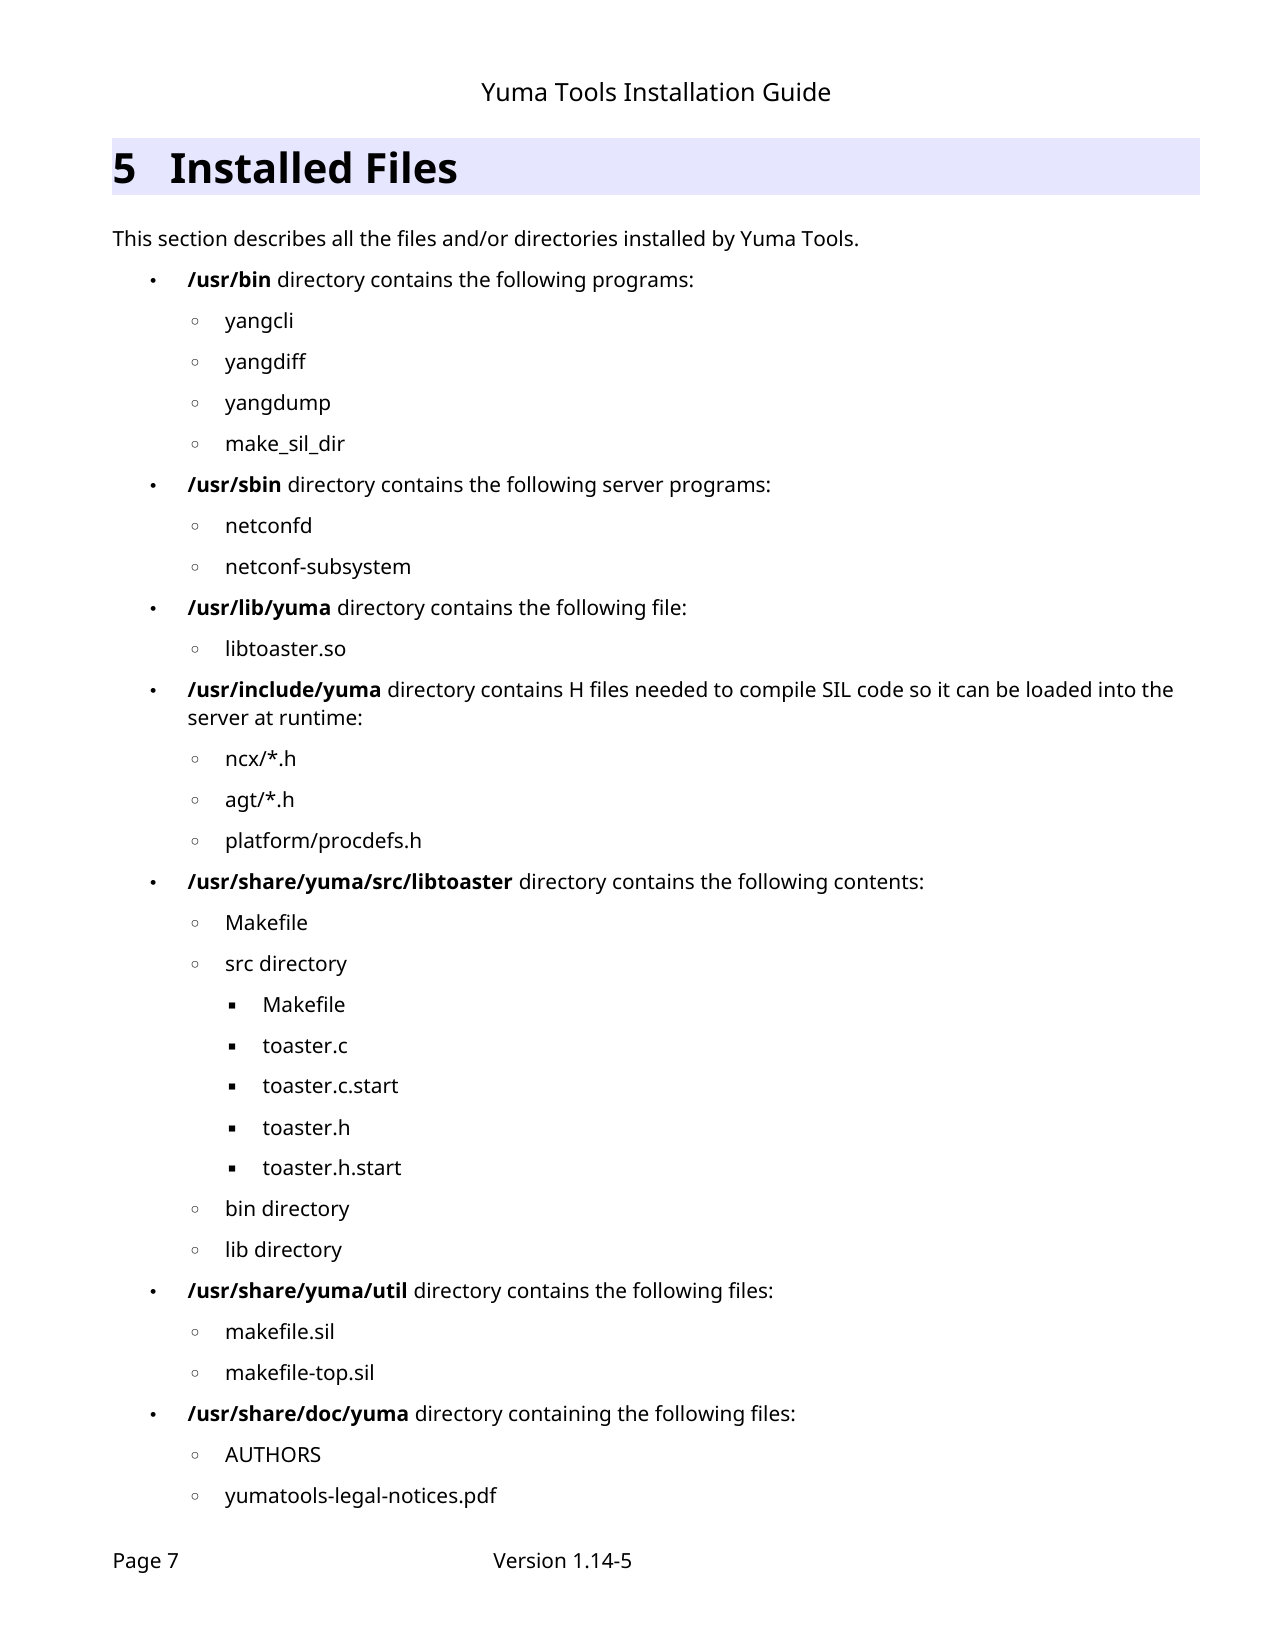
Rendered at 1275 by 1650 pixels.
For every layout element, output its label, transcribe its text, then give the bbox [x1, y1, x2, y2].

list platform/procdefs.h [187, 826, 1200, 854]
list /usr/include/yuma directory contains H files needed to compile SIL code so it can be loaded into the server at runtime: [150, 675, 1200, 732]
list toaster.h.start [225, 1153, 1200, 1182]
subtitle Installed Files [112, 138, 1200, 195]
list yangdiff [187, 347, 1200, 376]
list libtoaster.so [187, 634, 1200, 662]
list toaster.h [225, 1113, 1200, 1141]
list yumatools-legal-notices.pdf [187, 1481, 1200, 1509]
list /usr/sbin directory contains the following server programs: [150, 470, 1200, 498]
list AUTHORS [187, 1440, 1200, 1468]
list make_sil_dir [187, 429, 1200, 458]
list yangdump [187, 388, 1200, 417]
list agt/*.h [187, 785, 1200, 813]
list netconfd [187, 511, 1200, 539]
list makefile-top.sil [187, 1358, 1200, 1387]
list ncx/*.h [187, 744, 1200, 773]
list toaster.c.start [225, 1072, 1200, 1100]
list /usr/share/doc/yuma directory containing the following files: [150, 1399, 1200, 1428]
list /usr/lib/yuma directory contains the following file: [150, 593, 1200, 621]
list makefile.sil [187, 1317, 1200, 1346]
list bin directory [187, 1194, 1200, 1223]
list toaster.c [225, 1031, 1200, 1059]
list src directory [187, 949, 1200, 977]
list lib directory [187, 1235, 1200, 1264]
list yangcli [187, 306, 1200, 335]
list Makefile [225, 990, 1200, 1018]
list /usr/share/yuma/util directory contains the following files: [150, 1276, 1200, 1305]
text This section describes all the files and/or directories installed by Yuma Tools. [112, 224, 1200, 253]
list Makefile [187, 908, 1200, 936]
list /usr/bin directory contains the following programs: [150, 265, 1200, 294]
list netconf-subsystem [187, 552, 1200, 580]
list /usr/share/yuma/src/libtoaster directory contains the following contents: [150, 867, 1200, 895]
